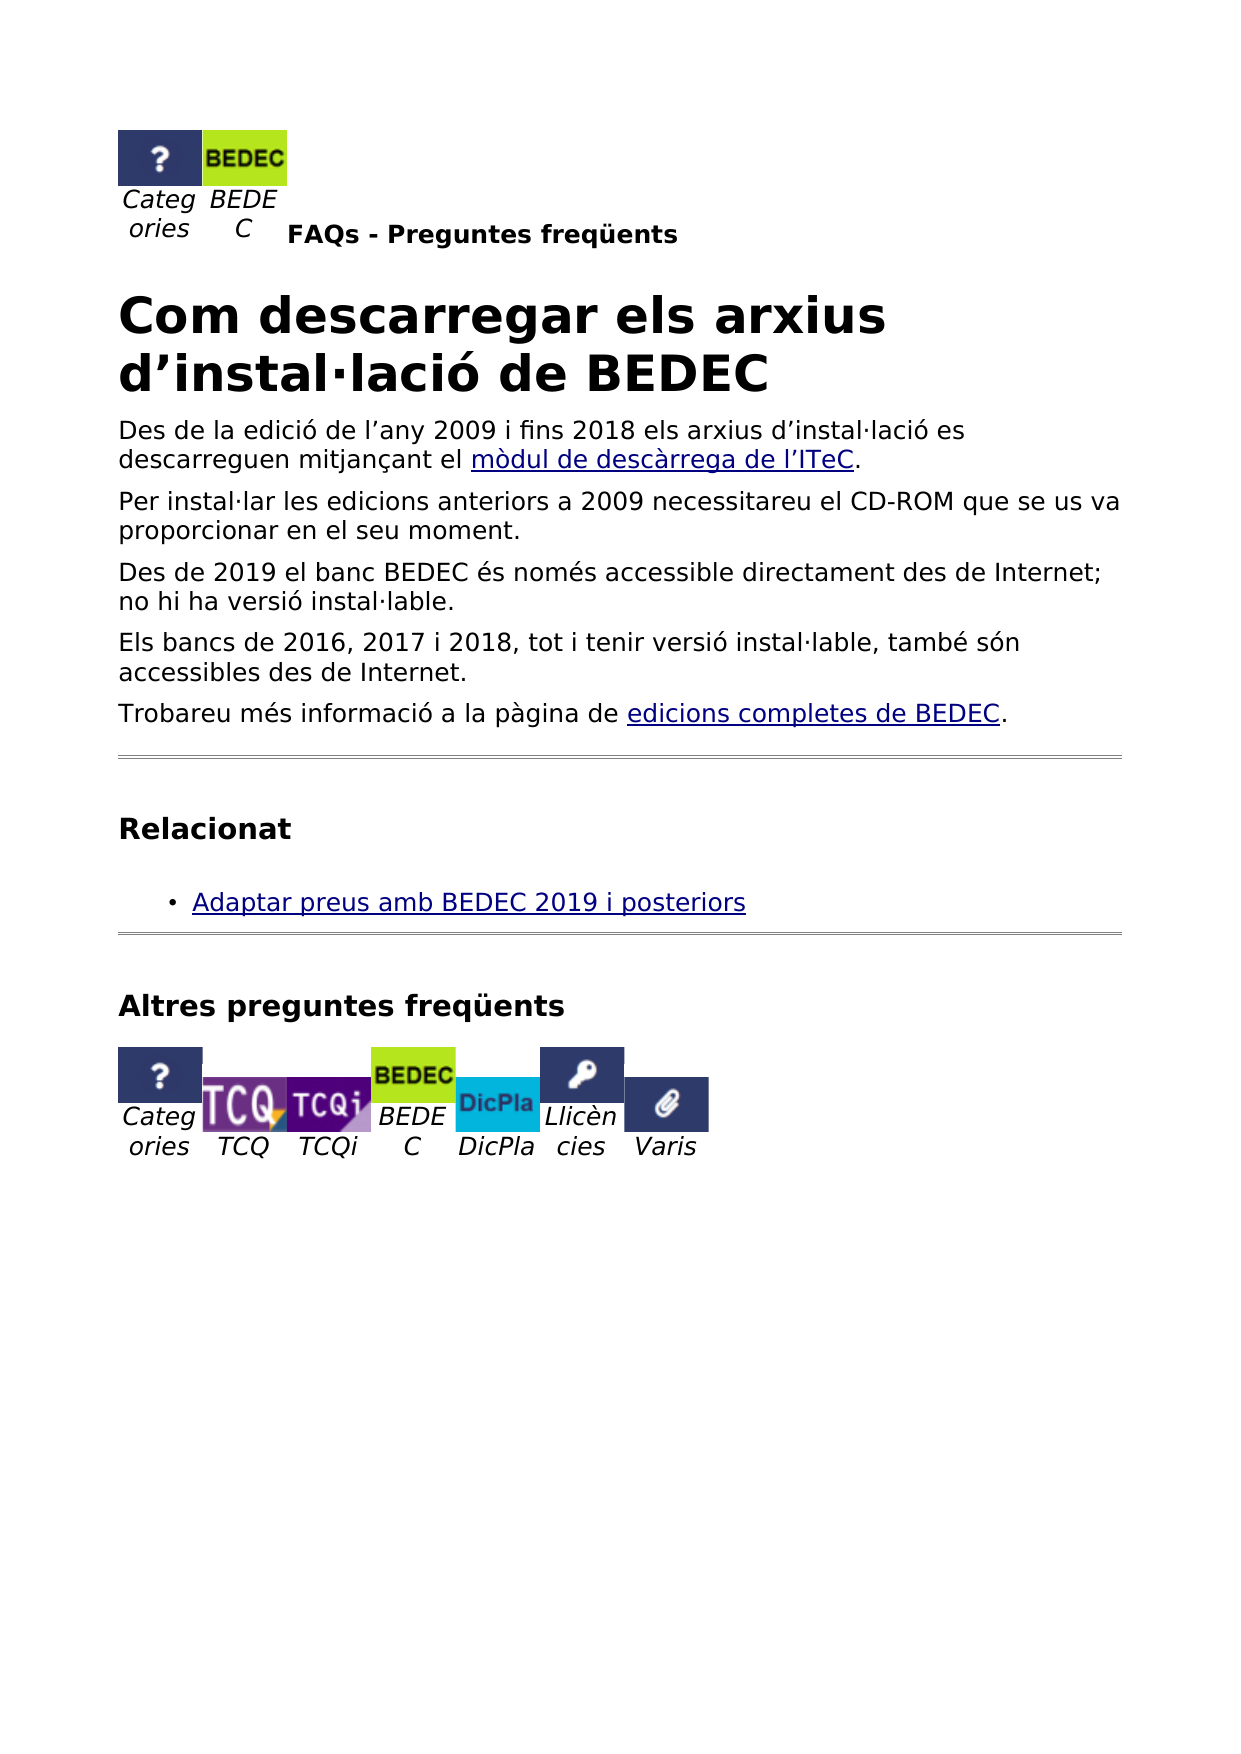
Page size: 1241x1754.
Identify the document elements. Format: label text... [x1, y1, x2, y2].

text Varis [624, 1132, 709, 1161]
picture [514, 1095, 518, 1110]
picture [485, 1099, 495, 1110]
text FAQs - Preguntes freqüents [118, 118, 1122, 249]
picture [477, 1099, 482, 1110]
text Categories [118, 186, 202, 244]
picture [540, 1047, 709, 1132]
subtitle Relacionat [118, 812, 1122, 846]
text TCQ [202, 1132, 287, 1161]
text BEDEC [371, 1103, 456, 1161]
picture [118, 130, 287, 186]
text DicPla [456, 1132, 540, 1161]
text Categories [118, 1103, 202, 1161]
text BEDEC [202, 186, 287, 244]
picture [458, 1094, 475, 1111]
text Des de la edició de l’any 2009 i fins 2018 els arxius d’instal·lació es descarreguen mitjançant el mòdul de descàrrega de l’ITeC. [118, 416, 1122, 474]
text Des de 2019 el banc BEDEC és només accessible directament des de Internet; no hi ha versió instal·lable. [118, 558, 1122, 616]
text Trobareu més informació a la pàgina de edicions completes de BEDEC. [118, 699, 1122, 728]
picture [118, 1047, 456, 1132]
text Llicències [540, 1103, 624, 1161]
picture [522, 1099, 536, 1110]
picture [497, 1094, 512, 1110]
text Els bancs de 2016, 2017 i 2018, tot i tenir versió instal·lable, també són accessibles des de Internet. [118, 628, 1122, 687]
subtitle Altres preguntes freqüents [118, 989, 1122, 1023]
text TCQi [287, 1132, 371, 1161]
list Adaptar preus amb BEDEC 2019 i posteriors [177, 888, 1122, 917]
subtitle Com descarregar els arxius d’instal·lació de BEDEC [118, 287, 1122, 403]
text Per instal·lar les edicions anteriors a 2009 necessitareu el CD-ROM que se us va proporcionar en el seu moment. [118, 487, 1122, 545]
